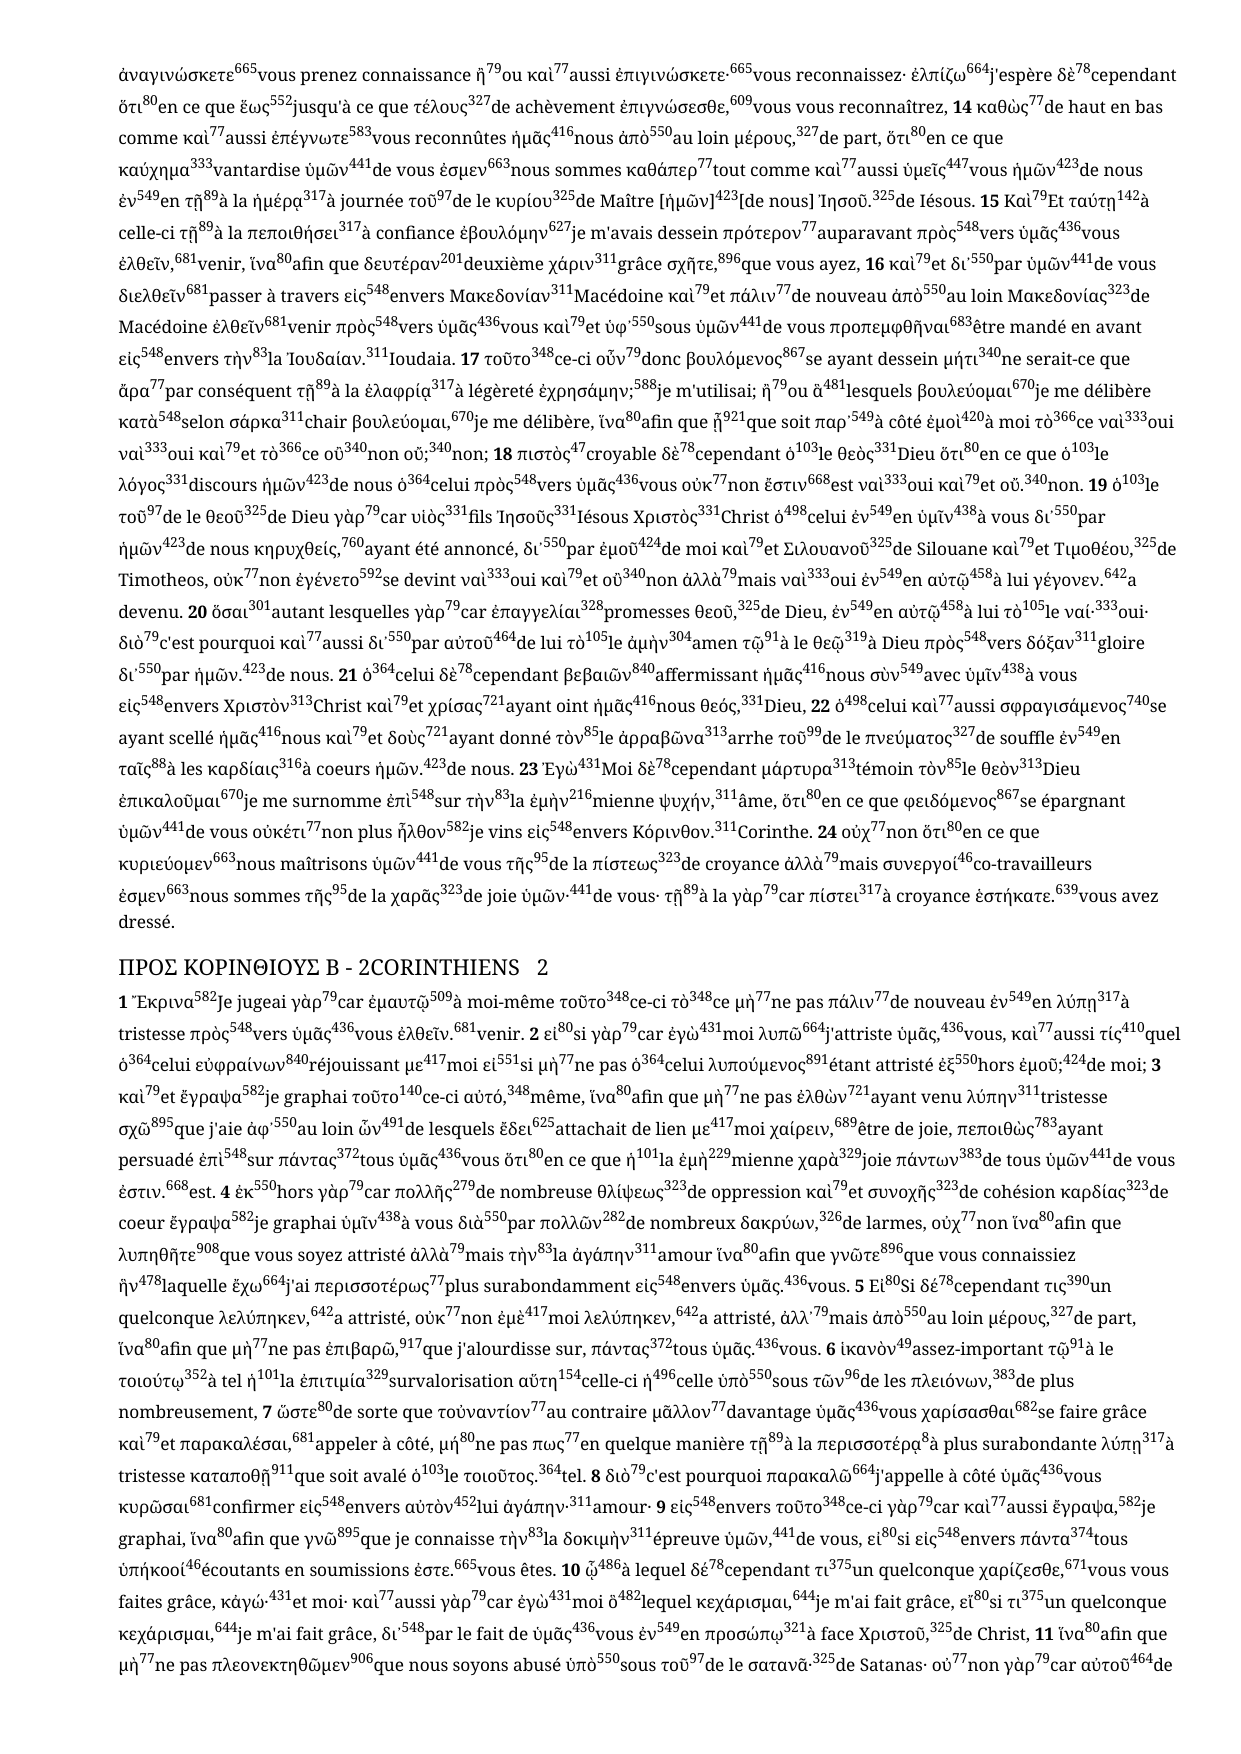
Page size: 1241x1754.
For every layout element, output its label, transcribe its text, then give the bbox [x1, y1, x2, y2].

text 1 Παῦλος331Paulus ἀπόστολος331envoyé Χριστοῦ325de Christ Ἰησοῦ325de Iésous διὰ550par θελήματος327de volonté θεοῦ325de Dieu καὶ79et Τιμόθεος331Timotheos ὁ103le ἀδελφὸς331frère τῇ89à la ἐκκλησίᾳ317à église τοῦ97de le θεοῦ325de Dieu τῇ350à celle οὔσῃ826à étante ἐν549en Κορίνθῳ317à Corinthe σὺν549avec τοῖς90à les ἁγίοις58à saints πᾶσιν274à tous τοῖς351à ceux οὖσιν827à étants ἐν549en ὅλῃ273à toute entière τῇ89à la Ἀχαΐᾳ,317à Achaïe, 2 χάρις329grâce ὑμῖν438à vous καὶ79et εἰρήνη329paix ἀπὸ550au loin θεοῦ325de Dieu πατρὸς325de père ἡμῶν423de nous καὶ79et κυρίου325de Maître Ἰησοῦ325de Iésous Χριστοῦ.325de Christ. 3 Εὐλογητὸς47Élogié ὁ103le θεὸς331Dieu καὶ79et πατὴρ331père τοῦ97de le κυρίου325de Maître ἡμῶν423de nous Ἰησοῦ325de Iésous Χριστοῦ,325de Christ, ὁ103le πατὴρ331père τῶν96de les οἰκτιρμῶν324de compassions καὶ79et θεὸς331Dieu πάσης279de toute παρακλήσεως,323de appel à côté, 4 ὁ364celui παρακαλῶν840appelant à côté ἡμᾶς416nous ἐπὶ549sur πάσῃ273à toute τῇ89à la θλίψει317à oppression ἡμῶν423de nous εἰς548envers τὸ348ce δύνασθαι690se pouvoir ἡμᾶς416nous παρακαλεῖν689appeler à côté τοὺς345ceux ἐν549en πάσῃ273à toute θλίψει317à oppression διὰ550par τῆς95de la παρακλήσεως323de appel à côté ἧς490de laquelle παρακαλούμεθα675nous sommes appelés à côté αὐτοὶ512nous-mêmes ὑπὸ550sous τοῦ97de le θεοῦ.325de Dieu. 5 ὅτι80en ce que καθὼς77de haut en bas comme περισσεύει668surabonde τὰ104les παθήματα332passions de souffrances τοῦ97de le Χριστοῦ325de Christ εἰς548envers ἡμᾶς,416nous, οὕτως77ainsi διὰ550par τοῦ97de le Χριστοῦ325de Christ περισσεύει668surabonde καὶ77aussi ἡ101la παράκλησις329appel à côté ἡμῶν.423de nous. 6 εἴτε79soit δὲ78cependant θλιβόμεθα,675nous sommes oppressés, ὑπὲρ550au-dessus τῆς95de la ὑμῶν441de vous παρακλήσεως323de appel à côté καὶ79et σωτηρίας·323de sauvetage· εἴτε79soit παρακαλούμεθα,675nous sommes appelés à côté, ὑπὲρ550au-dessus τῆς95de la ὑμῶν441de vous παρακλήσεως323de appel à côté τῆς356de celle ἐνεργουμένης859de se énergisante ἐν549en ὑπομονῇ317à résistance τῶν98de les αὐτῶν151de mêmes παθημάτων326de passions de souffrances ὧν493de lesquels καὶ77aussi ἡμεῖς430nous πάσχομεν.663nous souffrons. 7 καὶ79et ἡ101la ἐλπὶς329espérance ἡμῶν423de nous βεβαία45ferme ὑπὲρ550au-dessus ὑμῶν441de vous εἰδότες782ayants sus ὅτι80en ce que ὡς80comme κοινωνοί330communiants ἐστε665vous êtes τῶν98de les παθημάτων,326de passions de souffrances, οὕτως77ainsi καὶ77aussi τῆς95de la παρακλήσεως.323de appel à côté. 8 Οὐ77Non γὰρ79car θέλομεν663nous voulons ὑμᾶς436vous ἀγνοεῖν,689méconnaître, ἀδελφοί,336frères, ὑπὲρ550au-dessus τῆς95de la θλίψεως323de oppression ἡμῶν423de nous τῆς356de celle γενομένης732de se ayante devenue ἐν549en τῇ89à la Ἀσίᾳ,317à Asie, ὅτι80en ce que καθ᾽548selon ὑπερβολὴν311hyperbole ὑπὲρ548au-dessus δύναμιν311puissance ἐβαρήθημεν595nous fûmes alourdi ὥστε80de sorte que ἐξαπορηθῆναι683être embarrassé hors ἡμᾶς416nous καὶ77aussi τοῦ360de ce ζῆν·689vivre· 9 ἀλλ᾽79mais αὐτοὶ512nous-mêmes ἐν549en ἑαυτοῖς508à nous-mêmes τὸ87le ἀπόκριμα315loin crime τοῦ97de le θανάτου325de trépas ἐσχήκαμεν,637nous avons eu, ἵνα80afin que μὴ79ne pas πεποιθότες782ayants persuadés ὦμεν916que nous soyons ἐφ᾽549sur ἑαυτοῖς508à nous-mêmes ἀλλ᾽79mais ἐπὶ549sur τῷ91à le θεῷ319à Dieu τῷ352à celui ἐγείροντι828à éveillant τοὺς84les νεκρούς·52morts· 10 ὃς498lequel ἐκ550hors τηλικούτου150de celui-ci aussi grand θανάτου325de trépas ἐρρύσατο592se délivra ἡμᾶς416nous καὶ79et ῥύσεται,612se délivrera, εἰς548envers ὃν480lequel ἠλπίκαμεν637nous avons espéré [ὅτι]80[en ce que] καὶ77aussi ἔτι77encore ῥύσεται,612se délivrera, 11 συνυπουργούντων833de travaillants ensemble au-dessous καὶ77aussi ὑμῶν441de vous ὑπὲρ550au-dessus ἡμῶν423de nous τῇ89à la δεήσει,317à supplication, ἵνα80afin que ἐκ550hors πολλῶν282de nombreux προσώπων326de faces τὸ105le εἰς548envers ἡμᾶς416nous χάρισμα333don de grâce διὰ550par πολλῶν383de nombreux εὐχαριστηθῇ911que soit rendu grâce ὑπὲρ550au-dessus ἡμῶν.423de nous. 12 Ἡ101La γὰρ79car καύχησις329vanterie ἡμῶν423de nous αὕτη362celle-ci ἐστίν,668est, τὸ105le μαρτύριον333témoignage τῆς95de la συνειδήσεως323de conscience ἡμῶν,423de nous, ὅτι80en ce que ἐν549en ἁγιότητι317à sainteté καὶ79et εἰλικρινείᾳ317à sincérité τοῦ97de le θεοῦ,325de Dieu, [καὶ]79[et] οὐκ77non ἐν549en σοφίᾳ317à sagesse σαρκικῇ8à charnelle ἀλλ᾽79mais ἐν549en χάριτι317à grâce θεοῦ,325de Dieu, ἀνεστράφημεν595nous fûmes tourné de bas en haut ἐν549en τῷ91à le κόσμῳ,319à monde, περισσοτέρως77plus surabondamment δὲ78cependant πρὸς548vers ὑμᾶς.436vous. 13 οὐ77non γὰρ79car ἄλλα374autres γράφομεν663nous graphons ὑμῖν438à vous ἀλλ᾽79mais ἢ79ou ἃ481lesquels ἀναγινώσκετε665vous prenez connaissance ἢ79ou καὶ77aussi ἐπιγινώσκετε·665vous reconnaissez· ἐλπίζω664j'espère δὲ78cependant ὅτι80en ce que ἕως552jusqu'à ce que τέλους327de achèvement ἐπιγνώσεσθε,609vous vous reconnaîtrez, 14 καθὼς77de haut en bas comme καὶ77aussi ἐπέγνωτε583vous reconnûtes ἡμᾶς416nous ἀπὸ550au loin μέρους,327de part, ὅτι80en ce que καύχημα333vantardise ὑμῶν441de vous ἐσμεν663nous sommes καθάπερ77tout comme καὶ77aussi ὑμεῖς447vous ἡμῶν423de nous ἐν549en τῇ89à la ἡμέρᾳ317à journée τοῦ97de le κυρίου325de Maître [ἡμῶν]423[de nous] Ἰησοῦ.325de Iésous. 15 Καὶ79Et ταύτῃ142à celle-ci τῇ89à la πεποιθήσει317à confiance ἐβουλόμην627je m'avais dessein πρότερον77auparavant πρὸς548vers ὑμᾶς436vous ἐλθεῖν,681venir, ἵνα80afin que δευτέραν201deuxième χάριν311grâce σχῆτε,896que vous ayez, 16 καὶ79et δι᾽550par ὑμῶν441de vous διελθεῖν681passer à travers εἰς548envers Μακεδονίαν311Macédoine καὶ79et πάλιν77de nouveau ἀπὸ550au loin Μακεδονίας323de Macédoine ἐλθεῖν681venir πρὸς548vers ὑμᾶς436vous καὶ79et ὑφ᾽550sous ὑμῶν441de vous προπεμφθῆναι683être mandé en avant εἰς548envers τὴν83la Ἰουδαίαν.311Ioudaia. 17 τοῦτο348ce-ci οὖν79donc βουλόμενος867se ayant dessein μήτι340ne serait-ce que ἄρα77par conséquent τῇ89à la ἐλαφρίᾳ317à légèreté ἐχρησάμην;588je m'utilisai; ἢ79ou ἃ481lesquels βουλεύομαι670je me délibère κατὰ548selon σάρκα311chair βουλεύομαι,670je me délibère, ἵνα80afin que ᾖ921que soit παρ᾽549à côté ἐμοὶ420à moi τὸ366ce ναὶ333oui ναὶ333oui καὶ79et τὸ366ce οὒ340non οὔ;340non; 18 πιστὸς47croyable δὲ78cependant ὁ103le θεὸς331Dieu ὅτι80en ce que ὁ103le λόγος331discours ἡμῶν423de nous ὁ364celui πρὸς548vers ὑμᾶς436vous οὐκ77non ἔστιν668est ναὶ333oui καὶ79et οὔ.340non. 19 ὁ103le τοῦ97de le θεοῦ325de Dieu γὰρ79car υἱὸς331fils Ἰησοῦς331Iésous Χριστὸς331Christ ὁ498celui ἐν549en ὑμῖν438à vous δι᾽550par ἡμῶν423de nous κηρυχθείς,760ayant été annoncé, δι᾽550par ἐμοῦ424de moi καὶ79et Σιλουανοῦ325de Silouane καὶ79et Τιμοθέου,325de Timotheos, οὐκ77non ἐγένετο592se devint ναὶ333oui καὶ79et οὒ340non ἀλλὰ79mais ναὶ333oui ἐν549en αὐτῷ458à lui γέγονεν.642a devenu. 20 ὅσαι301autant lesquelles γὰρ79car ἐπαγγελίαι328promesses θεοῦ,325de Dieu, ἐν549en αὐτῷ458à lui τὸ105le ναί·333oui· διὸ79c'est pourquoi καὶ77aussi δι᾽550par αὐτοῦ464de lui τὸ105le ἀμὴν304amen τῷ91à le θεῷ319à Dieu πρὸς548vers δόξαν311gloire δι᾽550par ἡμῶν.423de nous. 21 ὁ364celui δὲ78cependant βεβαιῶν840affermissant ἡμᾶς416nous σὺν549avec ὑμῖν438à vous εἰς548envers Χριστὸν313Christ καὶ79et χρίσας721ayant oint ἡμᾶς416nous θεός,331Dieu, 22 ὁ498celui καὶ77aussi σφραγισάμενος740se ayant scellé ἡμᾶς416nous καὶ79et δοὺς721ayant donné τὸν85le ἀρραβῶνα313arrhe τοῦ99de le πνεύματος327de souffle ἐν549en ταῖς88à les καρδίαις316à coeurs ἡμῶν.423de nous. 23 Ἐγὼ431Moi δὲ78cependant μάρτυρα313témoin τὸν85le θεὸν313Dieu ἐπικαλοῦμαι670je me surnomme ἐπὶ548sur τὴν83la ἐμὴν216mienne ψυχήν,311âme, ὅτι80en ce que φειδόμενος867se épargnant ὑμῶν441de vous οὐκέτι77non plus ἦλθον582je vins εἰς548envers Κόρινθον.311Corinthe. 24 οὐχ77non ὅτι80en ce que κυριεύομεν663nous maîtrisons ὑμῶν441de vous τῆς95de la πίστεως323de croyance ἀλλὰ79mais συνεργοί46co-travailleurs ἐσμεν663nous sommes τῆς95de la χαρᾶς323de joie ὑμῶν·441de vous· τῇ89à la γὰρ79car πίστει317à croyance ἑστήκατε.639vous avez dressé. [118, 59, 1181, 934]
text ΠΡΟΣ ΚΟΡΙΝΘΙΟΥΣ Β - 2CORINTHIENS 2 [118, 952, 1181, 982]
text 1 Ἔκρινα582Je jugeai γὰρ79car ἐμαυτῷ509à moi-même τοῦτο348ce-ci τὸ348ce μὴ77ne pas πάλιν77de nouveau ἐν549en λύπῃ317à tristesse πρὸς548vers ὑμᾶς436vous ἐλθεῖν.681venir. 2 εἰ80si γὰρ79car ἐγὼ431moi λυπῶ664j'attriste ὑμᾶς,436vous, καὶ77aussi τίς410quel ὁ364celui εὐφραίνων840réjouissant με417moi εἰ551si μὴ77ne pas ὁ364celui λυπούμενος891étant attristé ἐξ550hors ἐμοῦ;424de moi; 3 καὶ79et ἔγραψα582je graphai τοῦτο140ce-ci αὐτό,348même, ἵνα80afin que μὴ77ne pas ἐλθὼν721ayant venu λύπην311tristesse σχῶ895que j'aie ἀφ᾽550au loin ὧν491de lesquels ἔδει625attachait de lien με417moi χαίρειν,689être de joie, πεποιθὼς783ayant persuadé ἐπὶ548sur πάντας372tous ὑμᾶς436vous ὅτι80en ce que ἡ101la ἐμὴ229mienne χαρὰ329joie πάντων383de tous ὑμῶν441de vous ἐστιν.668est. 4 ἐκ550hors γὰρ79car πολλῆς279de nombreuse θλίψεως323de oppression καὶ79et συνοχῆς323de cohésion καρδίας323de coeur ἔγραψα582je graphai ὑμῖν438à vous διὰ550par πολλῶν282de nombreux δακρύων,326de larmes, οὐχ77non ἵνα80afin que λυπηθῆτε908que vous soyez attristé ἀλλὰ79mais τὴν83la ἀγάπην311amour ἵνα80afin que γνῶτε896que vous connaissiez ἣν478laquelle ἔχω664j'ai περισσοτέρως77plus surabondamment εἰς548envers ὑμᾶς.436vous. 5 Εἰ80Si δέ78cependant τις390un quelconque λελύπηκεν,642a attristé, οὐκ77non ἐμὲ417moi λελύπηκεν,642a attristé, ἀλλ᾽79mais ἀπὸ550au loin μέρους,327de part, ἵνα80afin que μὴ77ne pas ἐπιβαρῶ,917que j'alourdisse sur, πάντας372tous ὑμᾶς.436vous. 6 ἱκανὸν49assez-important τῷ91à le τοιούτῳ352à tel ἡ101la ἐπιτιμία329survalorisation αὕτη154celle-ci ἡ496celle ὑπὸ550sous τῶν96de les πλειόνων,383de plus nombreusement, 7 ὥστε80de sorte que τοὐναντίον77au contraire μᾶλλον77davantage ὑμᾶς436vous χαρίσασθαι682se faire grâce καὶ79et παρακαλέσαι,681appeler à côté, μή80ne pas πως77en quelque manière τῇ89à la περισσοτέρᾳ8à plus surabondante λύπῃ317à tristesse καταποθῇ911que soit avalé ὁ103le τοιοῦτος.364tel. 8 διὸ79c'est pourquoi παρακαλῶ664j'appelle à côté ὑμᾶς436vous κυρῶσαι681confirmer εἰς548envers αὐτὸν452lui ἀγάπην·311amour· 9 εἰς548envers τοῦτο348ce-ci γὰρ79car καὶ77aussi ἔγραψα,582je graphai, ἵνα80afin que γνῶ895que je connaisse τὴν83la δοκιμὴν311épreuve ὑμῶν,441de vous, εἰ80si εἰς548envers πάντα374tous ὑπήκοοί46écoutants en soumissions ἐστε.665vous êtes. 10 ᾧ486à lequel δέ78cependant τι375un quelconque χαρίζεσθε,671vous vous faites grâce, κἀγώ·431et moi· καὶ77aussi γὰρ79car ἐγὼ431moi ὃ482lequel κεχάρισμαι,644je m'ai fait grâce, εἴ80si τι375un quelconque κεχάρισμαι,644je m'ai fait grâce, δι᾽548par le fait de ὑμᾶς436vous ἐν549en προσώπῳ321à face Χριστοῦ,325de Christ, 11 ἵνα80afin que μὴ77ne pas πλεονεκτηθῶμεν906que nous soyons abusé ὑπὸ550sous τοῦ97de le σατανᾶ·325de Satanas· οὐ77non γὰρ79car αὐτοῦ464de lui τὰ86les νοήματα314cogitations ἀγνοοῦμεν.663nous méconnaissons. 12 Ἐλθὼν721Ayant venu δὲ78cependant εἰς548envers τὴν83la Τρῳάδα311Troas εἰς548envers τὸ87le εὐαγγέλιον315évangile τοῦ97de le Χριστοῦ325de Christ καὶ79et θύρας323de porte μοι420à moi ἀνεῳγμένης805de ayante étée ouverte ἐν549en κυρίῳ,319à Maître, 13 οὐκ77non ἔσχηκα638j'ai eu ἄνεσιν311relaxation τῷ93à le πνεύματί321à souffle μου424de moi τῷ354à ce μὴ77ne pas εὑρεῖν681trouver με417moi Τίτον313Titus τὸν85le ἀδελφόν313frère μου,424de moi, ἀλλ᾽79mais ἀποταξάμενος740se ayant éloigné en ordonnance αὐτοῖς457à eux ἐξῆλθον582je sortis εἰς548envers Μακεδονίαν.311Macédoine. 14 Τῷ91à Le δὲ78cependant θεῷ319à Dieu χάρις329grâce τῷ352à celui πάντοτε77en tout moment θριαμβεύοντι828à triomphant ἡμᾶς416nous ἐν549en τῷ91à le Χριστῷ319à Christ καὶ79et τὴν83la ὀσμὴν311odeur τῆς95de la γνώσεως323de connaissance αὐτοῦ464de lui φανεροῦντι828à rendant visible δι᾽550par ἡμῶν423de nous ἐν549en παντὶ275à tout τόπῳ·319à lieu· 15 ὅτι80en ce que Χριστοῦ325de Christ εὐωδία329odeur de bien ἐσμὲν663nous sommes τῷ91à le θεῷ319à Dieu ἐν549en τοῖς351à ceux σῳζομένοις879à étants sauvés καὶ79et ἐν549en τοῖς351à ceux ἀπολλυμένοις,854à se perdants au loin, 16 οἷς377à lesquels μὲν79certes ὀσμὴ329odeur ἐκ550hors θανάτου325de trépas εἰς548envers θάνατον,313trépas, οἷς377à lesquels δὲ78cependant ὀσμὴ329odeur ἐκ550hors ζωῆς323de vie εἰς548envers ζωήν.311vie. καὶ79et πρὸς548vers ταῦτα347ces-ci τίς410quel ἱκανός;47assez-important; 17 οὐ77non γάρ79car ἐσμεν663nous sommes ὡς80comme οἱ102les πολλοὶ389nombreux καπηλεύοντες839commerçants au détail τὸν85le λόγον313discours τοῦ97de le θεοῦ,325de Dieu, ἀλλ᾽79mais ὡς80comme ἐξ550hors εἰλικρινείας,323de sincérité, ἀλλ᾽79mais ὡς80comme ἐκ550hors θεοῦ325de Dieu κατέναντι552en contre face θεοῦ325de Dieu ἐν549en Χριστῷ319à Christ λαλοῦμεν.663nous bavardons. [118, 986, 1181, 1677]
